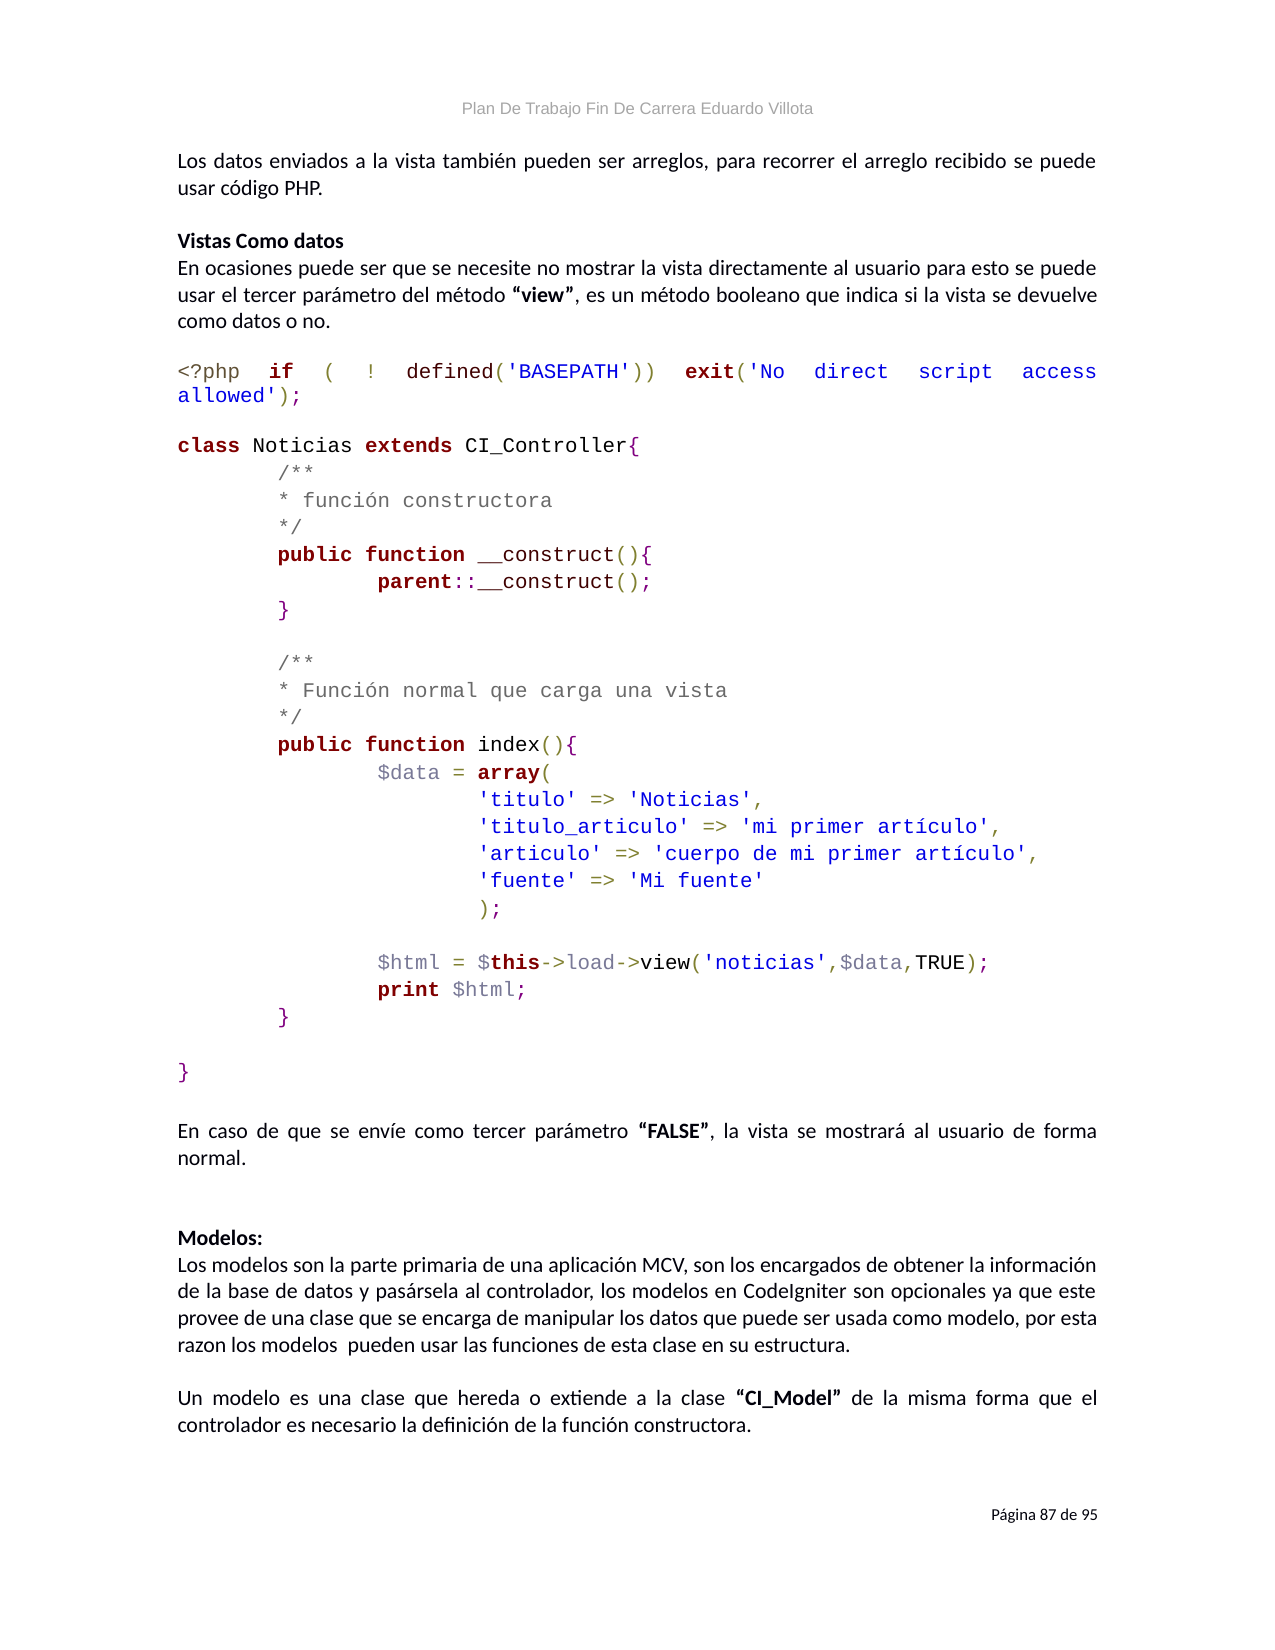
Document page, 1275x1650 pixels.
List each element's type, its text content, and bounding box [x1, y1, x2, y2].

text <?php if ( ! defined('BASEPATH')) exit('No direct script access allowed'); [177, 361, 1098, 408]
text * función constructora [177, 490, 1098, 513]
text } [177, 1006, 1098, 1030]
text */ [177, 517, 1098, 541]
text En caso de que se envíe como tercer parámetro “FALSE”, la vista se mostrará al usuario de forma normal. [177, 1117, 1098, 1171]
text ); [177, 898, 1098, 921]
text * Función normal que carga una vista [177, 680, 1098, 704]
text $data = array( [177, 762, 1098, 785]
text Un modelo es una clase que hereda o extiende a la clase “CI_Model” de la misma forma que el controlador es necesario la definición de la función constructora. [177, 1384, 1098, 1437]
text 'fuente' => 'Mi fuente' [177, 870, 1098, 894]
text /** [177, 653, 1098, 677]
text 'titulo_articulo' => 'mi primer artículo', [177, 816, 1098, 840]
text 'titulo' => 'Noticias', [177, 789, 1098, 812]
text public function index(){ [177, 734, 1098, 758]
text Los modelos son la parte primaria de una aplicación MCV, son los encargados de obtener la información de la base de datos y pasársela al controlador, los modelos en CodeIgniter son opcionales ya que este provee de una clase que se encarga de manipular los datos que puede ser usada como modelo, por esta razon los modelos pueden usar las funciones de esta clase en su estructura. [177, 1251, 1098, 1357]
text 'articulo' => 'cuerpo de mi primer artículo', [177, 843, 1098, 867]
text /** [177, 463, 1098, 486]
text Los datos enviados a la vista también pueden ser arreglos, para recorrer el arreglo recibido se puede usar código PHP. [177, 148, 1098, 201]
text } [177, 598, 1098, 622]
text } [177, 1061, 1098, 1084]
text public function __construct(){ [177, 544, 1098, 568]
text */ [177, 707, 1098, 731]
text Modelos: [177, 1224, 1098, 1251]
text $html = $this->load->view('noticias',$data,TRUE); [177, 952, 1098, 976]
text Vistas Como datos [177, 228, 1098, 254]
text print $html; [177, 979, 1098, 1003]
text parent::__construct(); [177, 571, 1098, 595]
text En ocasiones puede ser que se necesite no mostrar la vista directamente al usuario para esto se puede usar el tercer parámetro del método “view”, es un método booleano que indica si la vista se devuelve como datos o no. [177, 254, 1098, 334]
text class Noticias extends CI_Controller{ [177, 435, 1098, 459]
